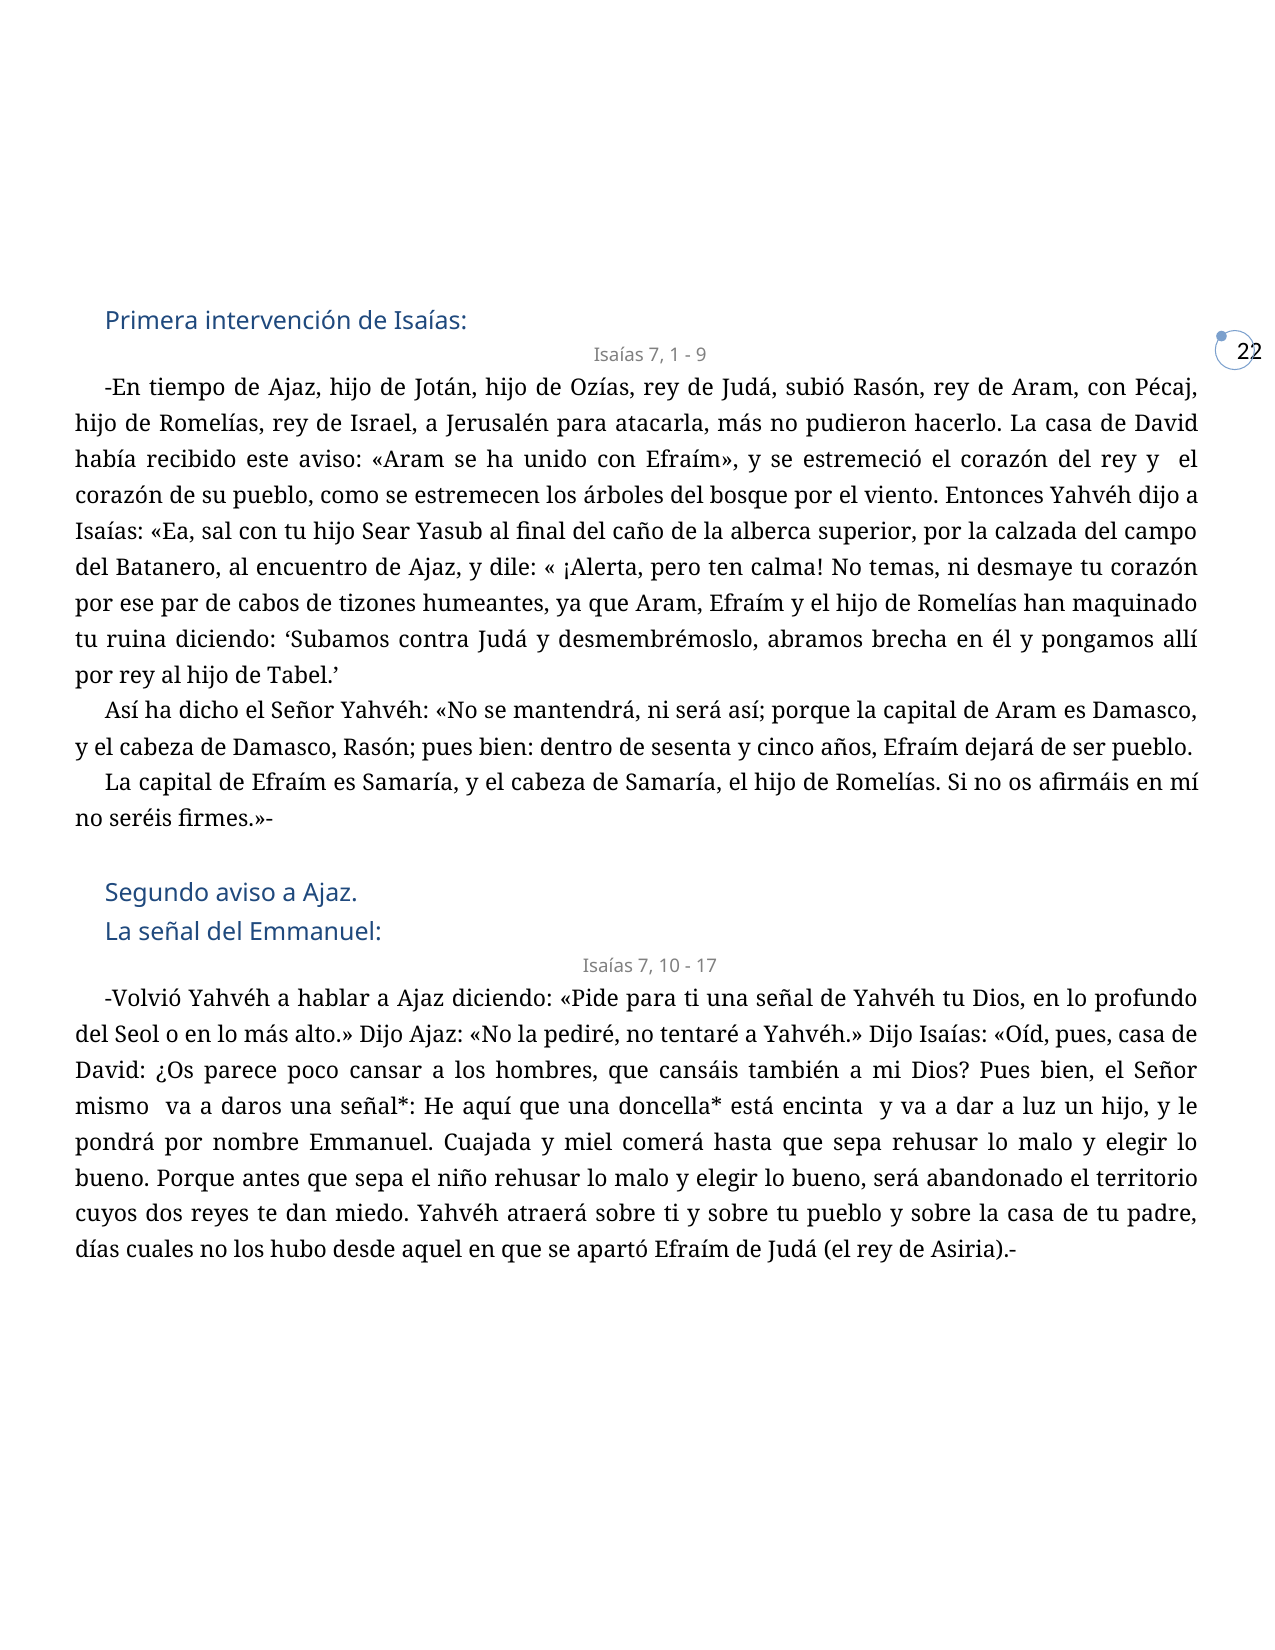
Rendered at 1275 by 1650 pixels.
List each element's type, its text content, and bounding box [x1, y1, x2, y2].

text Segundo aviso a Ajaz. [104, 874, 1200, 908]
text Isaías 7, 10 - 17 [104, 952, 1200, 978]
text Isaías 7, 1 - 9 [104, 342, 1200, 367]
text -En tiempo de Ajaz, hijo de Jotán, hijo de Ozías, rey de Judá, subió Rasón, rey de Aram, con Pécaj, hijo de Romelías, rey de Israel, a Jerusalén para atacarla, más no pudieron hacerlo. La casa de David había recibido este aviso: «Aram se ha unido con Efraím», y se estremeció el corazón del rey y el corazón de su pueblo, como se estremecen los árboles del bosque por el viento. Entonces Yahvéh dijo a Isaías: «Ea, sal con tu hijo Sear Yasub al final del caño de la alberca superior, por la calzada del campo del Batanero, al encuentro de Ajaz, y dile: « ¡Alerta, pero ten calma! No temas, ni desmaye tu corazón por ese par de cabos de tizones humeantes, ya que Aram, Efraím y el hijo de Romelías han maquinado tu ruina diciendo: ‘Subamos contra Judá y desmembrémoslo, abramos brecha en él y pongamos allí por rey al hijo de Tabel.’ [75, 371, 1200, 690]
text Primera intervención de Isaías: [75, 303, 1200, 337]
text La capital de Efraím es Samaría, y el cabeza de Samaría, el hijo de Romelías. Si no os afirmáis en mí no seréis firmes.»- [75, 766, 1200, 833]
text -Volvió Yahvéh a hablar a Ajaz diciendo: «Pide para ti una señal de Yahvéh tu Dios, en lo profundo del Seol o en lo más alto.» Dijo Ajaz: «No la pediré, no tentaré a Yahvéh.» Dijo Isaías: «Oíd, pues, casa de David: ¿Os parece poco cansar a los hombres, que cansáis también a mi Dios? Pues bien, el Señor mismo va a daros una señal*: He aquí que una doncella* está encinta y va a dar a luz un hijo, y le pondrá por nombre Emmanuel. Cuajada y miel comerá hasta que sepa rehusar lo malo y elegir lo bueno. Porque antes que sepa el niño rehusar lo malo y elegir lo bueno, será abandonado el territorio cuyos dos reyes te dan miedo. Yahvéh atraerá sobre ti y sobre tu pueblo y sobre la casa de tu padre, días cuales no los hubo desde aquel en que se apartó Efraím de Judá (el rey de Asiria).- [75, 982, 1200, 1264]
text Así ha dicho el Señor Yahvéh: «No se mantendrá, ni será así; porque la capital de Aram es Damasco, y el cabeza de Damasco, Rasón; pues bien: dentro de sesenta y cinco años, Efraím dejará de ser pueblo. [75, 694, 1200, 762]
text La señal del Emmanuel: [104, 913, 1200, 947]
